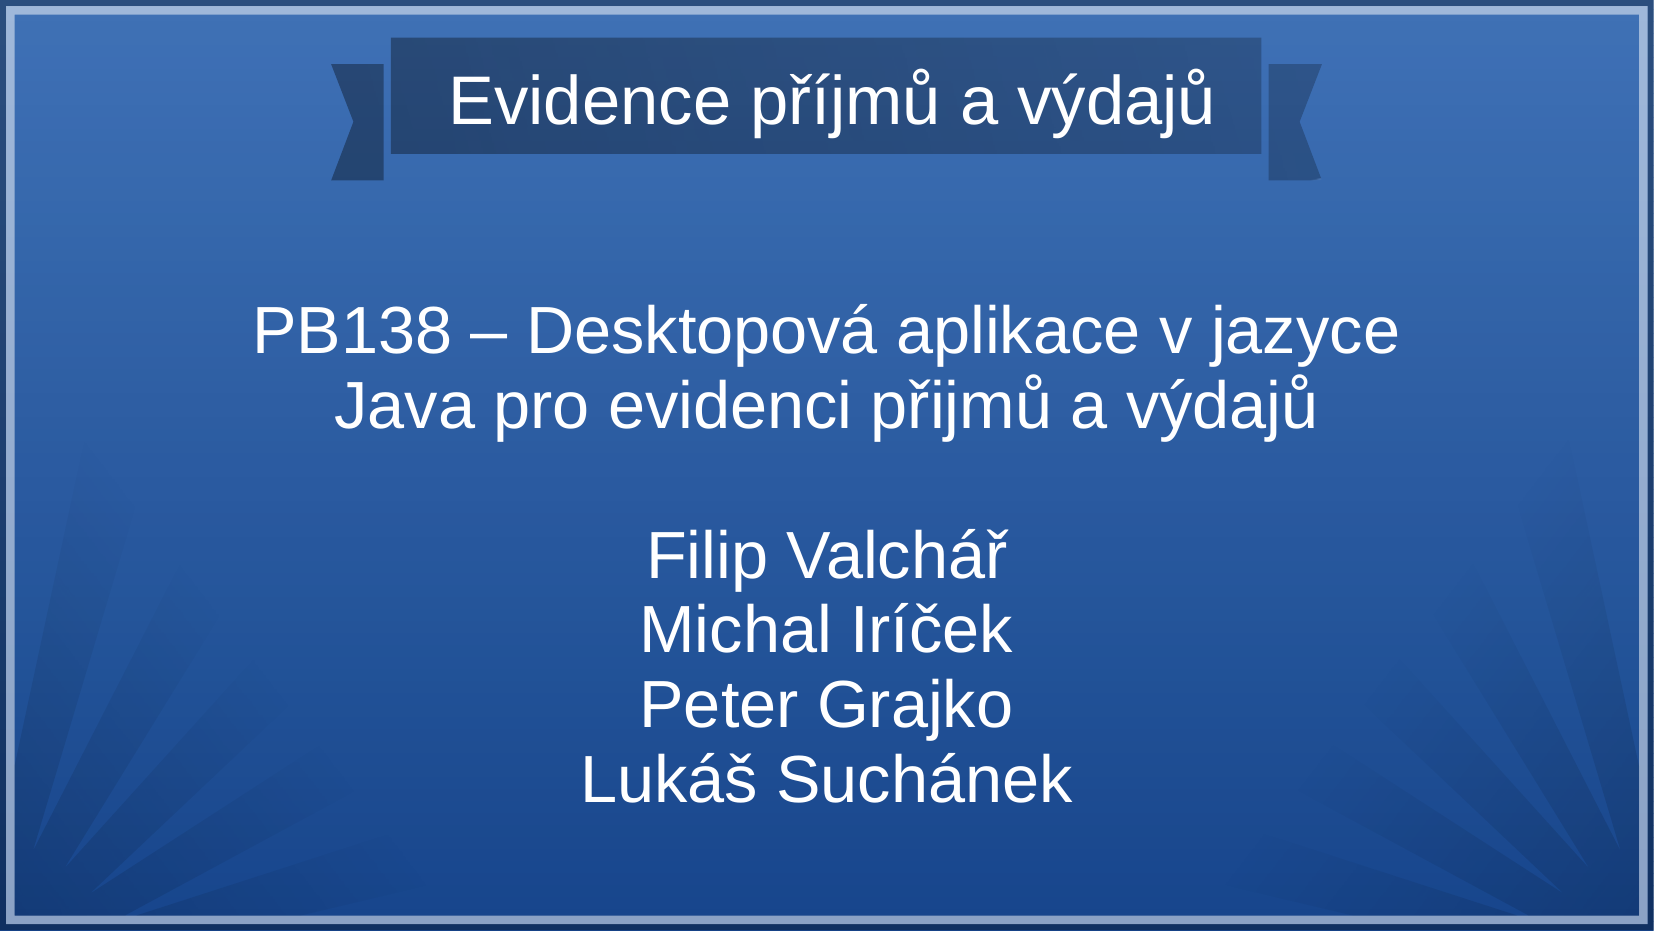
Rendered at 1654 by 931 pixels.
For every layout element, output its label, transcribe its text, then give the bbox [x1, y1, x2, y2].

subtitle PB138 – Desktopová aplikace v jazyce Java pro evidenci přijmů a výdajů Filip Valchář Michal Iríček Peter Grajko Lukáš Suchánek [236, 271, 1418, 839]
title Evidence příjmů a výdajů [283, 24, 1382, 178]
